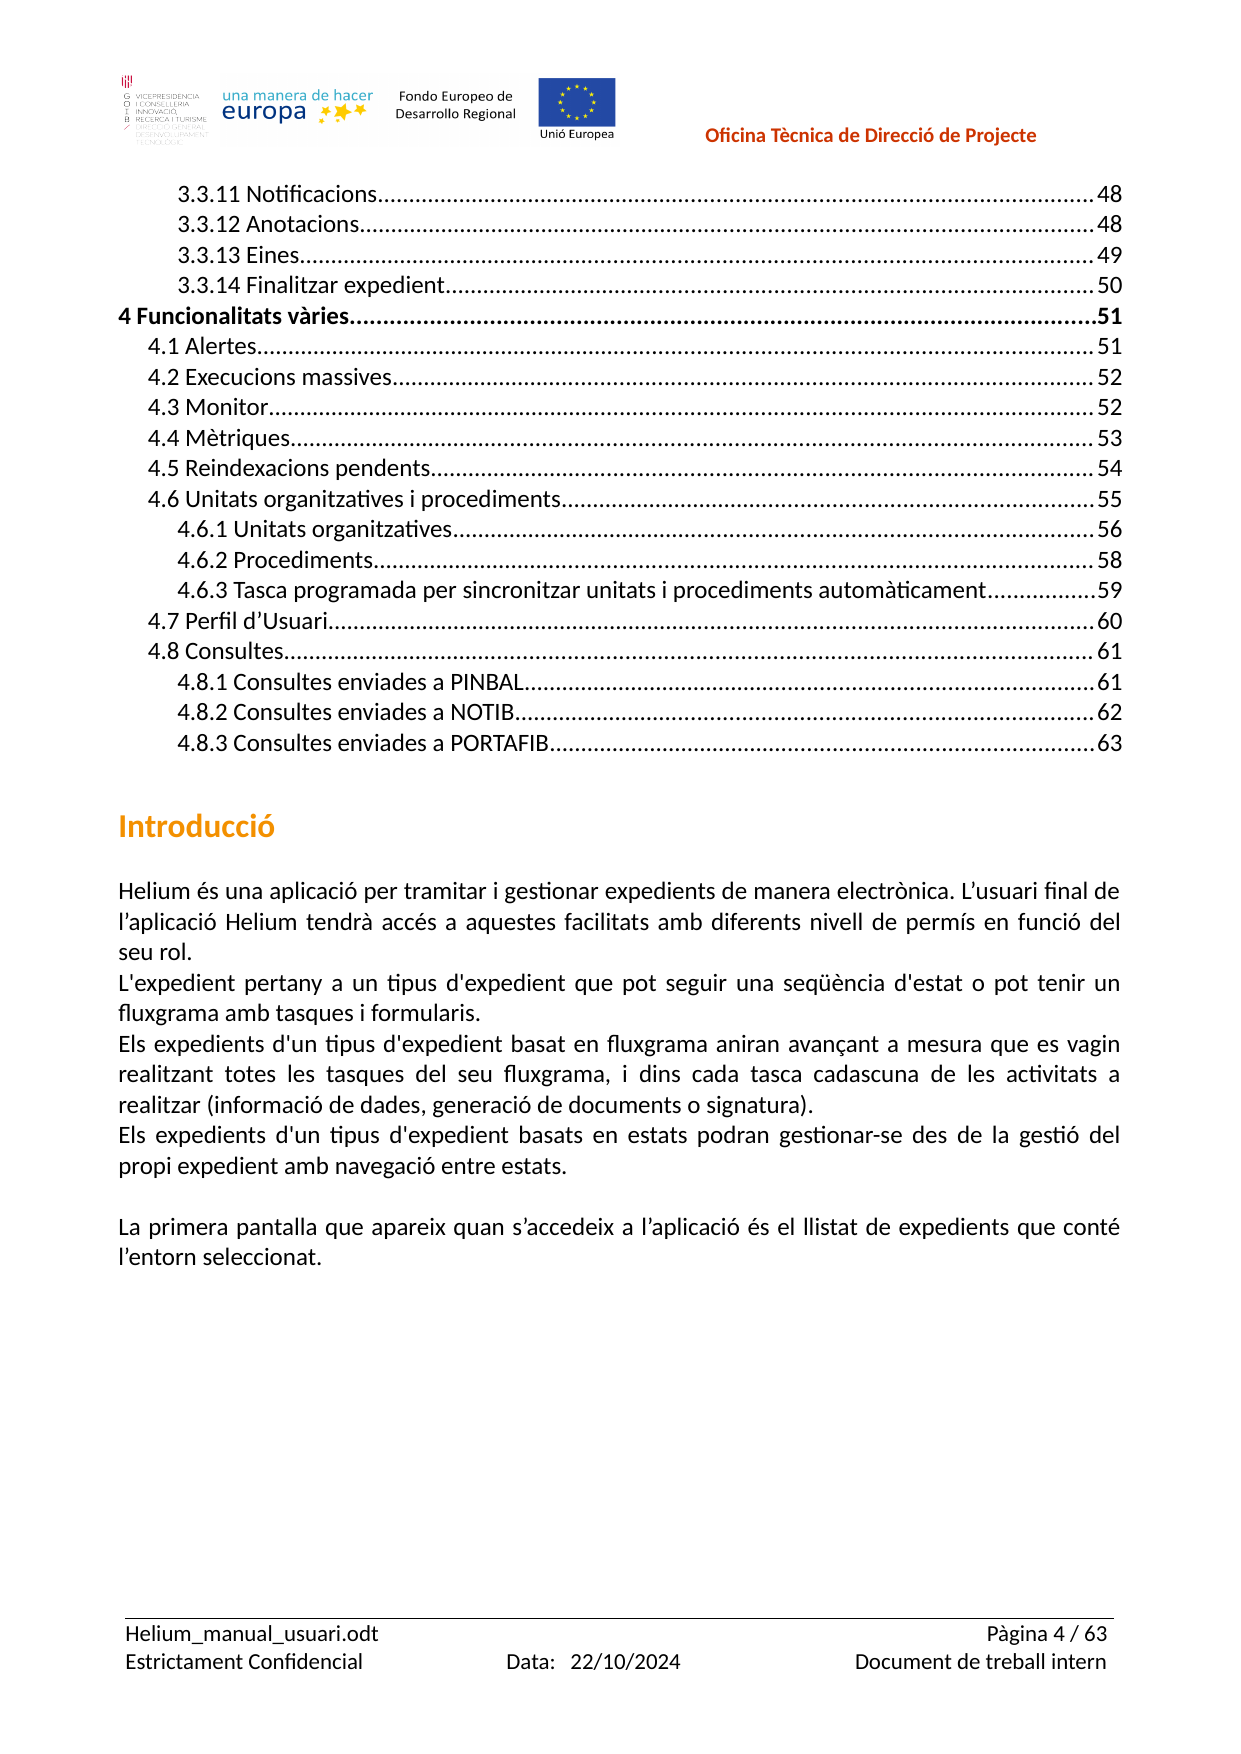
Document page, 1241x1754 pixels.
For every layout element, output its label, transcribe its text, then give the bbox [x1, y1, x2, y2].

text La primera pantalla que apareix quan s’accedeix a l’aplicació és el llistat de expedients que conté l’entorn seleccionat. [118, 1211, 1122, 1272]
text 4.8.3 Consultes enviades a PORTAFIB 63 [177, 727, 1122, 758]
text 4.1 Alertes 51 [148, 330, 1122, 361]
text 4.3 Monitor 52 [148, 391, 1122, 422]
text 4.2 Execucions massives 52 [148, 361, 1122, 391]
text Els expedients d'un tipus d'expedient basats en estats podran gestionar-se des de la gestió del propi expedient amb navegació entre estats. [118, 1119, 1122, 1180]
text 3.3.13 Eines 49 [177, 239, 1122, 269]
text 4.8.2 Consultes enviades a NOTIB 62 [177, 697, 1122, 727]
text 4.4 Mètriques 53 [148, 422, 1122, 452]
text 4.7 Perfil d’Usuari 60 [148, 605, 1122, 636]
text 4 Funcionalitats vàries 51 [118, 300, 1122, 330]
text 4.5 Reindexacions pendents 54 [148, 452, 1122, 483]
text 3.3.14 Finalitzar expedient 50 [177, 269, 1122, 300]
text 4.6.1 Unitats organitzatives 56 [177, 513, 1122, 544]
text 3.3.12 Anotacions 48 [177, 208, 1122, 239]
text Helium és una aplicació per tramitar i gestionar expedients de manera electrònica. L’usuari final de l’aplicació Helium tendrà accés a aquestes facilitats amb diferents nivell de permís en funció del seu rol. [118, 875, 1122, 967]
text 3.3.11 Notificacions 48 [177, 178, 1122, 208]
text 4.6.3 Tasca programada per sincronitzar unitats i procediments automàticament 59 [177, 574, 1122, 605]
text 4.8 Consultes 61 [148, 636, 1122, 666]
text Els expedients d'un tipus d'expedient basat en fluxgrama aniran avançant a mesura que es vagin realitzant totes les tasques del seu fluxgrama, i dins cada tasca cadascuna de les activitats a realitzar (informació de dades, generació de documents o signatura). [118, 1028, 1122, 1119]
text 4.6.2 Procediments 58 [177, 544, 1122, 574]
subtitle Introducció [118, 805, 1122, 846]
text L'expedient pertany a un tipus d'expedient que pot seguir una seqüència d'estat o pot tenir un fluxgrama amb tasques i formularis. [118, 967, 1122, 1028]
picture [219, 73, 621, 147]
text 4.8.1 Consultes enviades a PINBAL 61 [177, 666, 1122, 697]
text 4.6 Unitats organitzatives i procediments 55 [148, 483, 1122, 513]
picture [118, 73, 213, 147]
